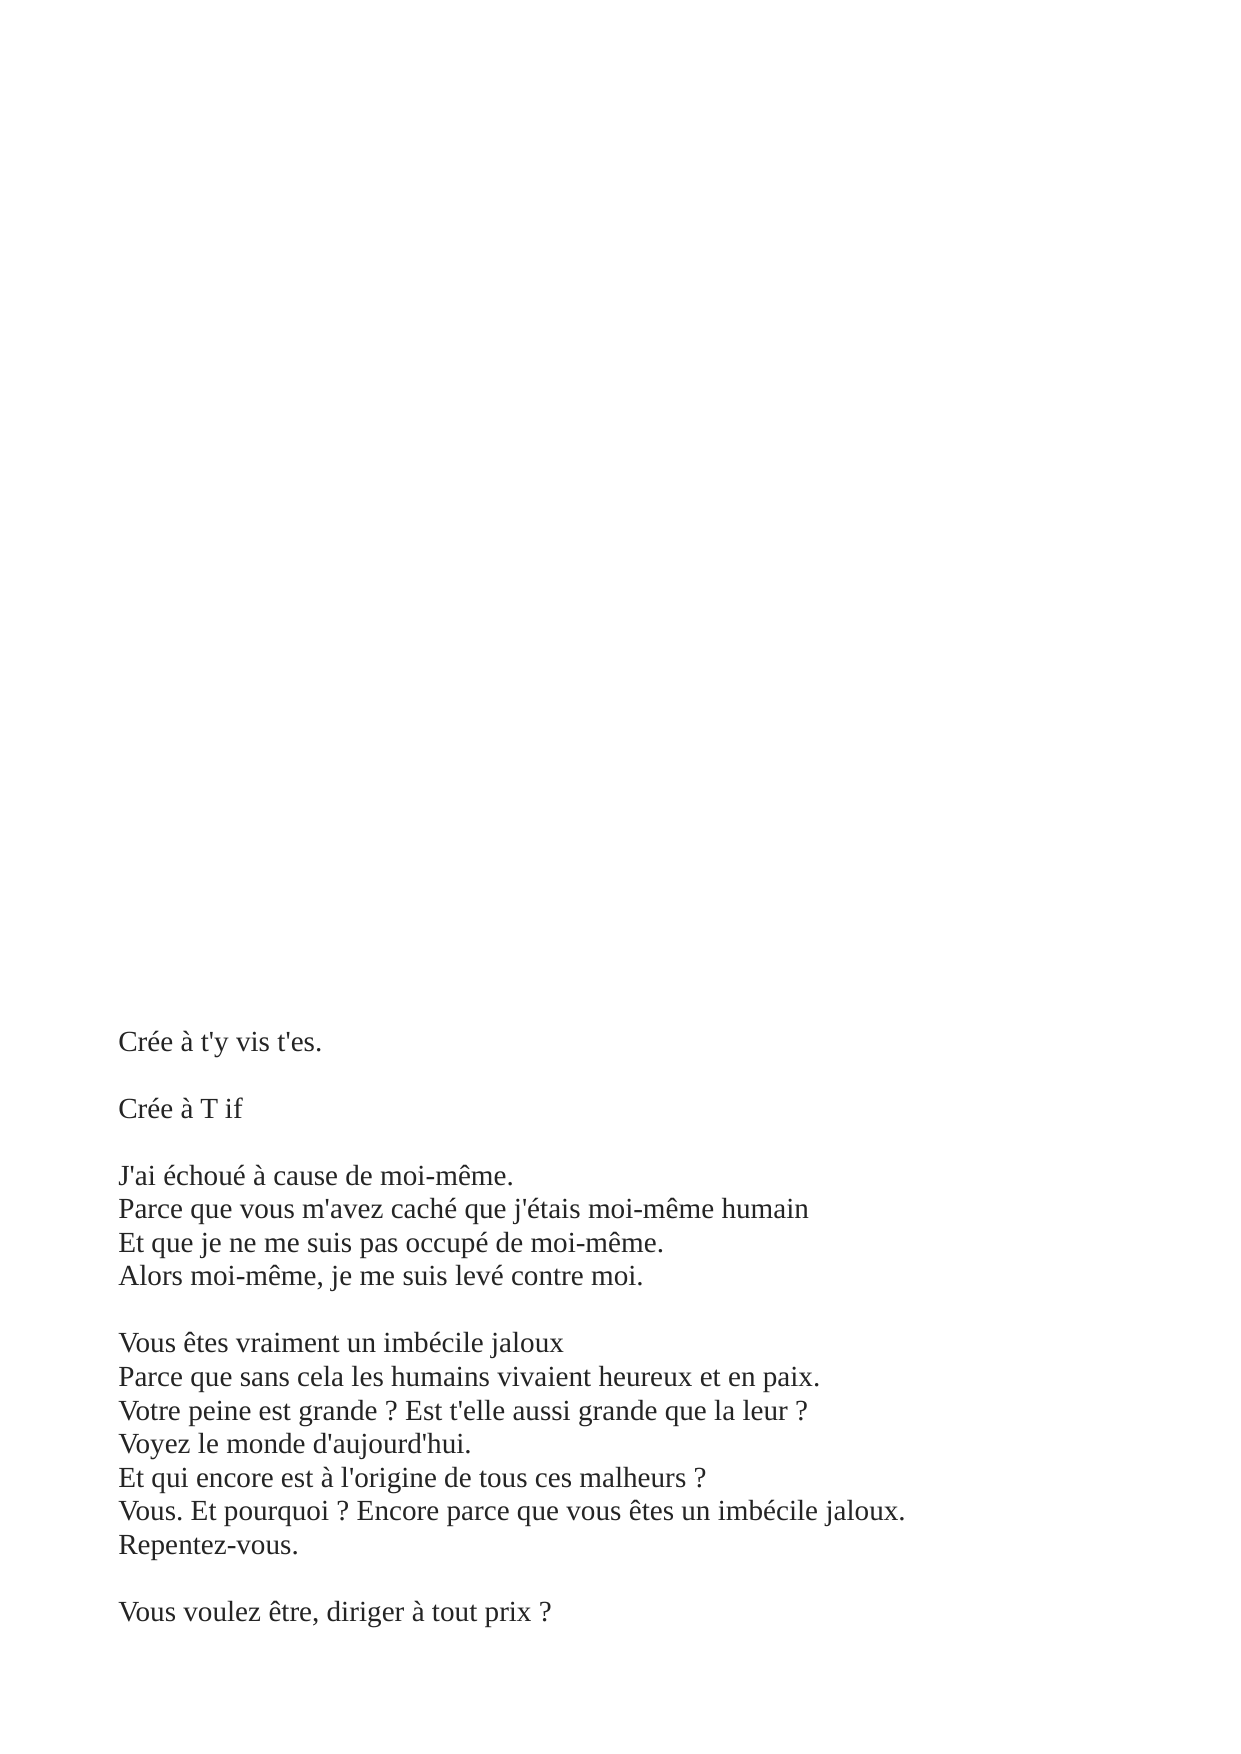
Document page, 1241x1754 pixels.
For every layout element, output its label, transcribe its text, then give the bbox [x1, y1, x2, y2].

text Parce que sans cela les humains vivaient heureux et en paix. [118, 1359, 1122, 1393]
text Crée à T if [118, 1091, 1122, 1124]
text Et qui encore est à l'origine de tous ces malheurs ? [118, 1460, 1122, 1493]
text Voyez le monde d'aujourd'hui. [118, 1426, 1122, 1460]
text J'ai échoué à cause de moi-même. [118, 1158, 1122, 1191]
text Et que je ne me suis pas occupé de moi-même. [118, 1225, 1122, 1258]
text Parce que vous m'avez caché que j'étais moi-même humain [118, 1191, 1122, 1225]
text Vous êtes vraiment un imbécile jaloux [118, 1326, 1122, 1359]
text Vous voulez être, diriger à tout prix ? [118, 1594, 1122, 1627]
text Repentez-vous. [118, 1527, 1122, 1560]
text Vous. Et pourquoi ? Encore parce que vous êtes un imbécile jaloux. [118, 1493, 1122, 1527]
text Alors moi-même, je me suis levé contre moi. [118, 1258, 1122, 1292]
text Votre peine est grande ? Est t'elle aussi grande que la leur ? [118, 1393, 1122, 1426]
text Crée à t'y vis t'es. [118, 990, 1122, 1057]
